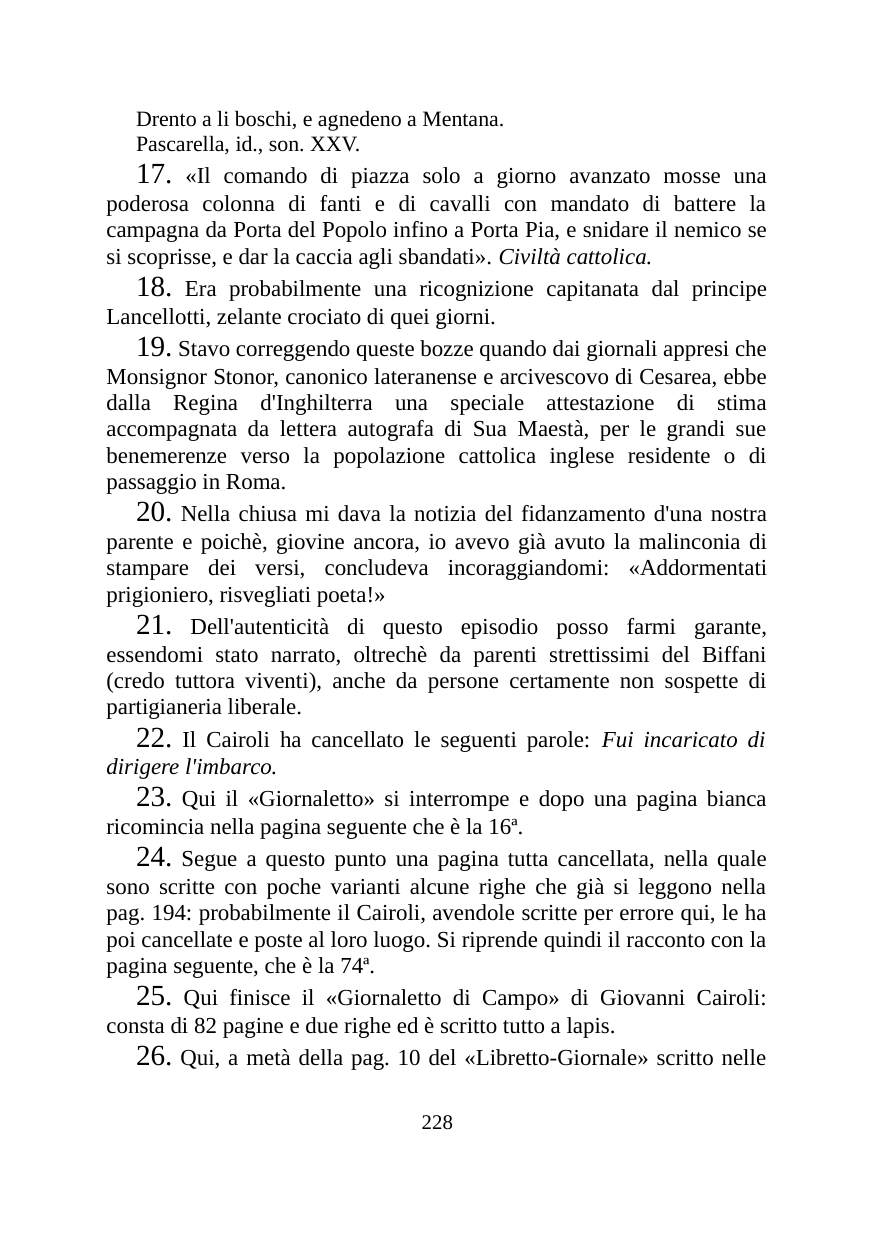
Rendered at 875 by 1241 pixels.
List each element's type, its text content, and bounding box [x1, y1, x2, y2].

text 17. «Il comando di piazza solo a giorno avanzato mosse una poderosa colonna di fanti e di cavalli con mandato di battere la campagna da Porta del Popolo infino a Porta Pia, e snidare il nemico se si scoprisse, e dar la caccia agli sbandati». Civiltà cattolica. [106, 157, 768, 269]
text Pascarella, id., son. XXV. [106, 131, 768, 157]
text 21. Dell'autenticità di questo episodio posso farmi garante, essendomi stato narrato, oltrechè da parenti strettissimi del Biffani (credo tuttora viventi), anche da persone certamente non sospette di partigianeria liberale. [106, 607, 768, 720]
text 20. Nella chiusa mi dava la notizia del fidanzamento d'una nostra parente e poichè, giovine ancora, io avevo già avuto la malinconia di stampare dei versi, concludeva incoraggiandomi: «Addormentati prigioniero, risvegliati poeta!» [106, 494, 768, 607]
text 26. Qui, a metà della pag. 10 del «Libretto-Giornale» scritto nelle [106, 1038, 768, 1072]
text Drento a li boschi, e agnedeno a Mentana. [106, 106, 768, 131]
text 24. Segue a questo punto una pagina tutta cancellata, nella quale sono scritte con poche varianti alcune righe che già si leggono nella pag. 194: probabilmente il Cairoli, avendole scritte per errore qui, le ha poi cancellate e poste al loro luogo. Si riprende quindi il racconto con la pagina seguente, che è la 74ª. [106, 839, 768, 978]
text 22. Il Cairoli ha cancellato le seguenti parole: Fui incaricato di dirigere l'imbarco. [106, 720, 768, 779]
text 25. Qui finisce il «Giornaletto di Campo» di Giovanni Cairoli: consta di 82 pagine e due righe ed è scritto tutto a lapis. [106, 978, 768, 1038]
text 18. Era probabilmente una ricognizione capitanata dal principe Lancellotti, zelante crociato di quei giorni. [106, 269, 768, 329]
text 19. Stavo correggendo queste bozze quando dai giornali appresi che Monsignor Stonor, canonico lateranense e arcivescovo di Cesarea, ebbe dalla Regina d'Inghilterra una speciale attestazione di stima accompagnata da lettera autografa di Sua Maestà, per le grandi sue benemerenze verso la popolazione cattolica inglese residente o di passaggio in Roma. [106, 329, 768, 494]
text 23. Qui il «Giornaletto» si interrompe e dopo una pagina bianca ricomincia nella pagina seguente che è la 16ª. [106, 779, 768, 839]
